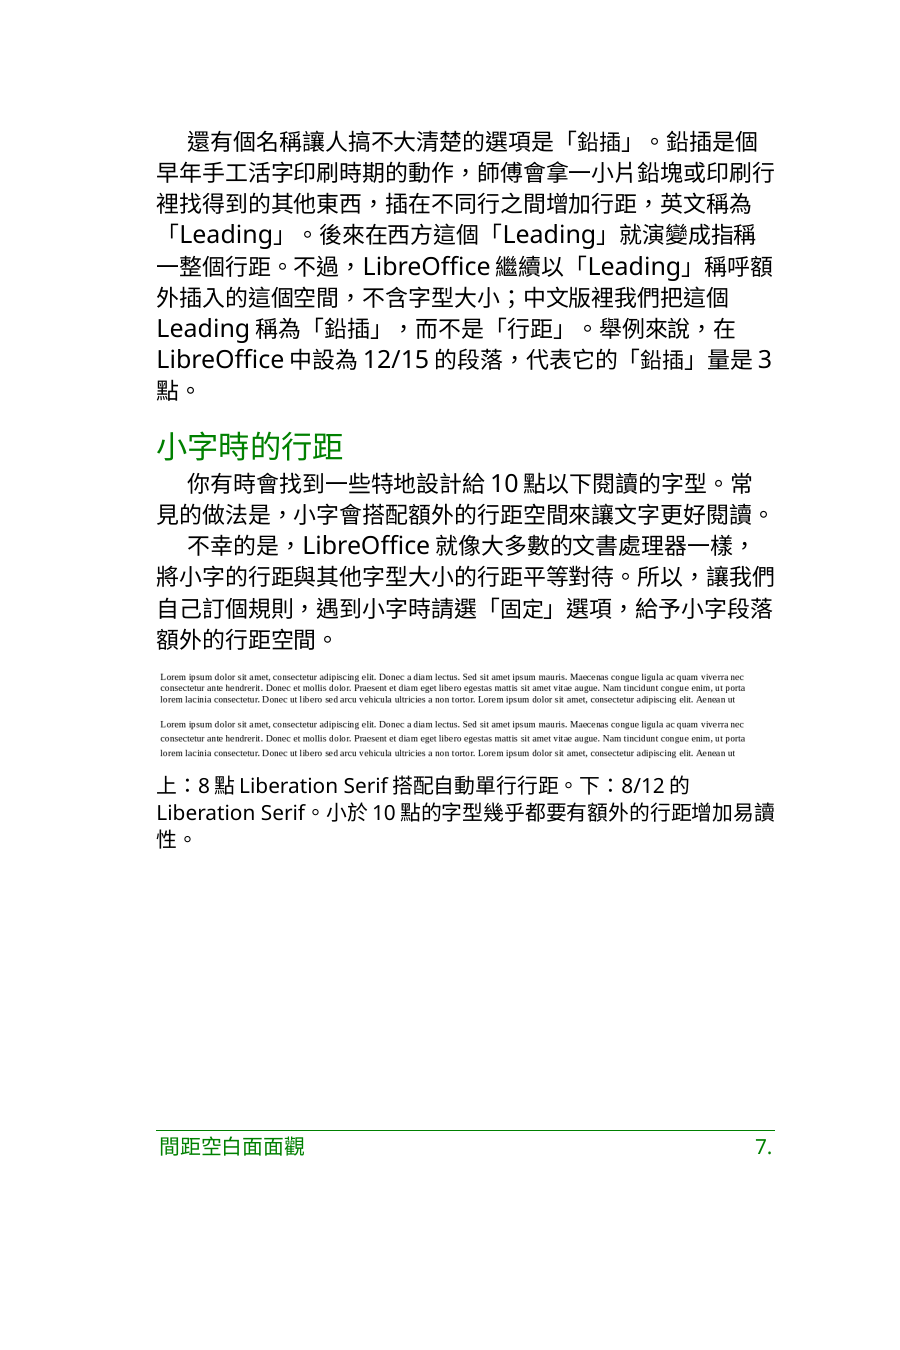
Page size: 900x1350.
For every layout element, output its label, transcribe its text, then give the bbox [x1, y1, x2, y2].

text 你有時會找到一些特地設計給10點以下閱讀的字型。常見的做法是，小字會搭配額外的行距空間來讓文字更好閱讀。 [156, 467, 775, 529]
text 還有個名稱讓人搞不大清楚的選項是「鉛插」。鉛插是個早年手工活字印刷時期的動作，師傅會拿一小片鉛塊或印刷行裡找得到的其他東西，插在不同行之間增加行距，英文稱為「Leading」。後來在西方這個「Leading」就演變成指稱一整個行距。不過，LibreOffice繼續以「Leading」稱呼額外插入的這個空間，不含字型大小；中文版裡我們把這個Leading稱為「鉛插」，而不是「行距」。舉例來說，在LibreOffice中設為12/15的段落，代表它的「鉛插」量是3點。 [156, 125, 775, 406]
picture [156, 670, 749, 760]
table_cell 上：8點Liberation Serif搭配自動單行行距。下：8/12的Liberation Serif。小於10點的字型幾乎都要有額外的行距增加易讀性。 [156, 764, 775, 853]
table_header [156, 670, 775, 764]
subtitle 小字時的行距 [156, 422, 775, 467]
text 不幸的是，LibreOffice就像大多數的文書處理器一樣，將小字的行距與其他字型大小的行距平等對待。所以，讓我們自己訂個規則，遇到小字時請選「固定」選項，給予小字段落額外的行距空間。 [156, 529, 775, 654]
